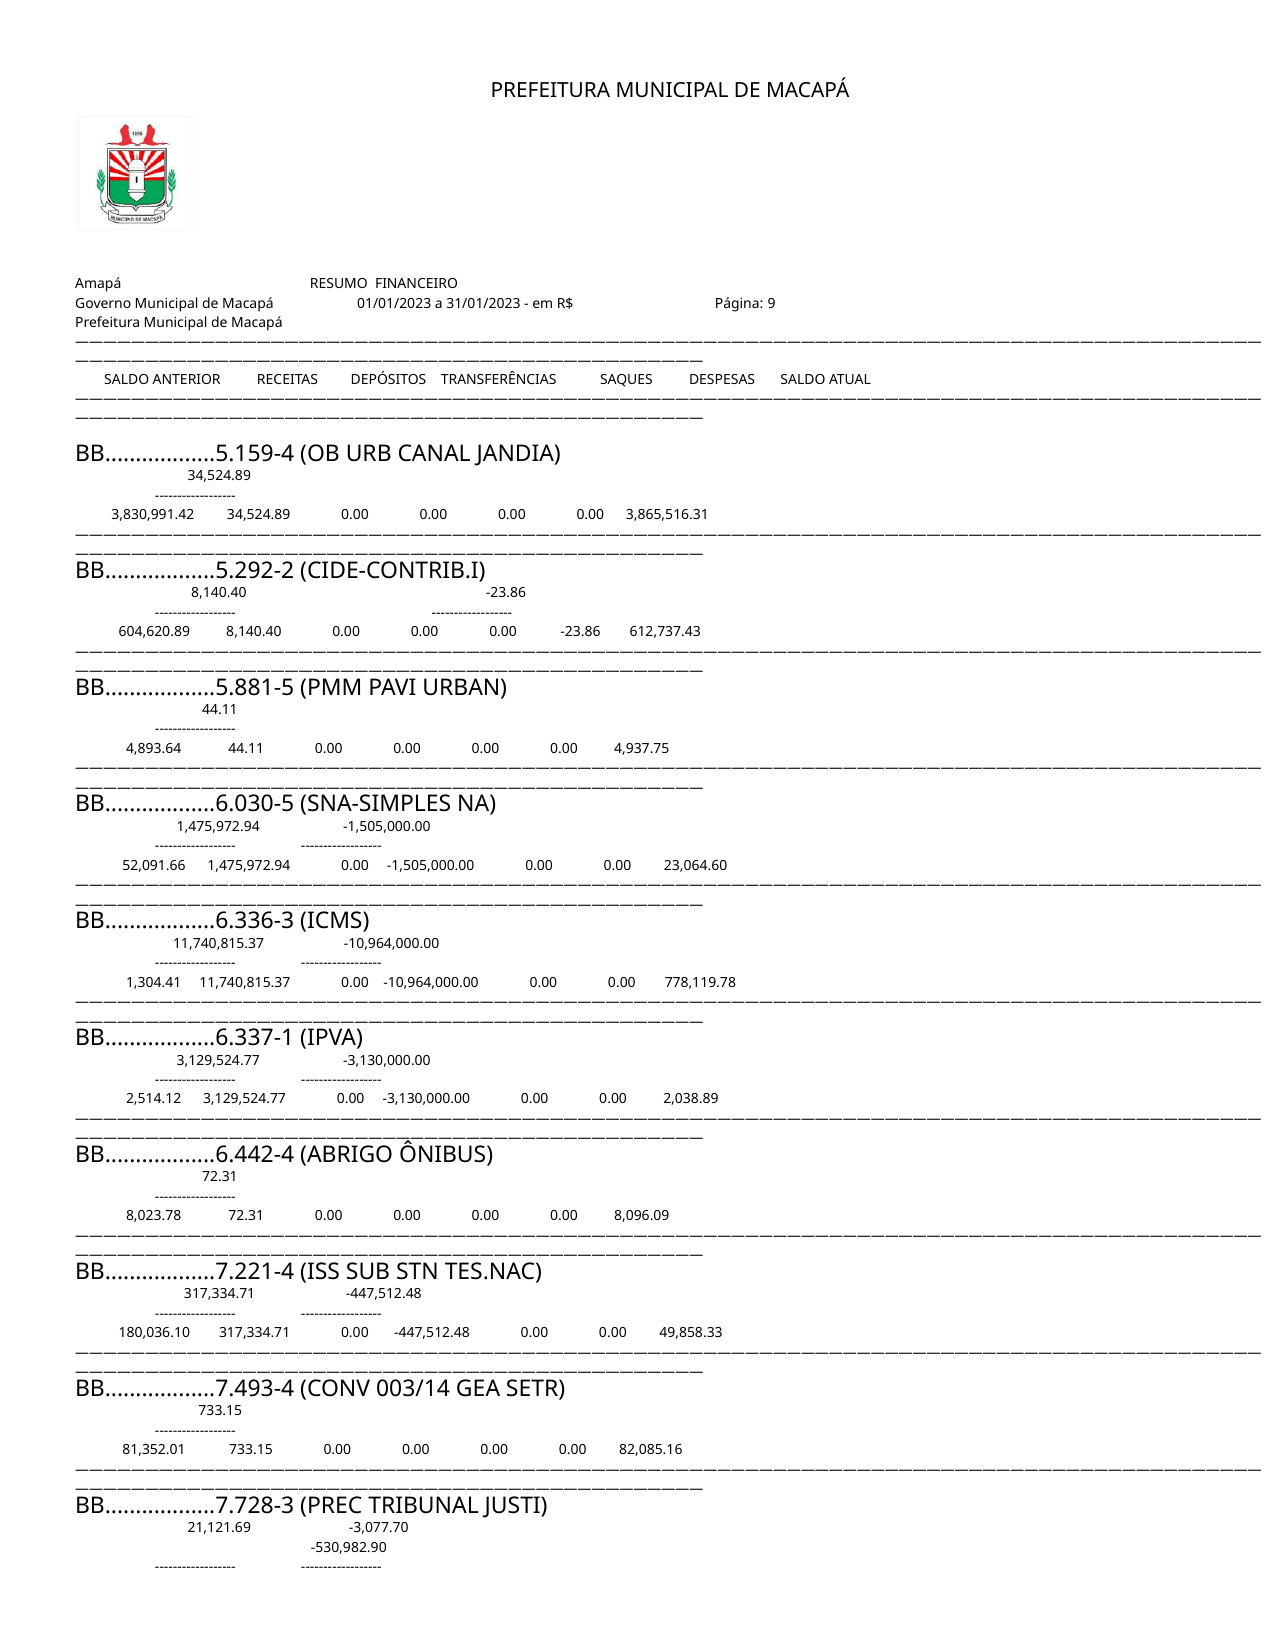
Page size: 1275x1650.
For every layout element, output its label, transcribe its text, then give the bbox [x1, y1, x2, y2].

text BB..................5.159-4 (OB URB CANAL JANDIA) 34,524.89 ------------------ 3,830,991.42 34,524.89 0.00 0.00 0.00 0.00 3,865,516.31 —————————————————————————————————————————————————————————————————————————————————————————————————————————————————————————————————— BB..................5.292-2 (CIDE-CONTRIB.I) 8,140.40 -23.86 ------------------ ------------------ 604,620.89 8,140.40 0.00 0.00 0.00 -23.86 612,737.43 —————————————————————————————————————————————————————————————————————————————————————————————————————————————————————————————————— BB..................5.881-5 (PMM PAVI URBAN) 44.11 ------------------ 4,893.64 44.11 0.00 0.00 0.00 0.00 4,937.75 —————————————————————————————————————————————————————————————————————————————————————————————————————————————————————————————————— BB..................6.030-5 (SNA-SIMPLES NA) 1,475,972.94 -1,505,000.00 ------------------ ------------------ 52,091.66 1,475,972.94 0.00 -1,505,000.00 0.00 0.00 23,064.60 —————————————————————————————————————————————————————————————————————————————————————————————————————————————————————————————————— BB..................6.336-3 (ICMS) 11,740,815.37 -10,964,000.00 ------------------ ------------------ 1,304.41 11,740,815.37 0.00 -10,964,000.00 0.00 0.00 778,119.78 —————————————————————————————————————————————————————————————————————————————————————————————————————————————————————————————————— BB..................6.337-1 (IPVA) 3,129,524.77 -3,130,000.00 ------------------ ------------------ 2,514.12 3,129,524.77 0.00 -3,130,000.00 0.00 0.00 2,038.89 —————————————————————————————————————————————————————————————————————————————————————————————————————————————————————————————————— BB..................6.442-4 (ABRIGO ÔNIBUS) 72.31 ------------------ 8,023.78 72.31 0.00 0.00 0.00 0.00 8,096.09 —————————————————————————————————————————————————————————————————————————————————————————————————————————————————————————————————— BB..................7.221-4 (ISS SUB STN TES.NAC) 317,334.71 -447,512.48 ------------------ ------------------ 180,036.10 317,334.71 0.00 -447,512.48 0.00 0.00 49,858.33 —————————————————————————————————————————————————————————————————————————————————————————————————————————————————————————————————— BB..................7.493-4 (CONV 003/14 GEA SETR) 733.15 ------------------ 81,352.01 733.15 0.00 0.00 0.00 0.00 82,085.16 —————————————————————————————————————————————————————————————————————————————————————————————————————————————————————————————————— BB..................7.728-3 (PREC TRIBUNAL JUSTI) 21,121.69 -3,077.70 -530,982.90 [75, 446, 1264, 1575]
picture [75, 115, 194, 234]
